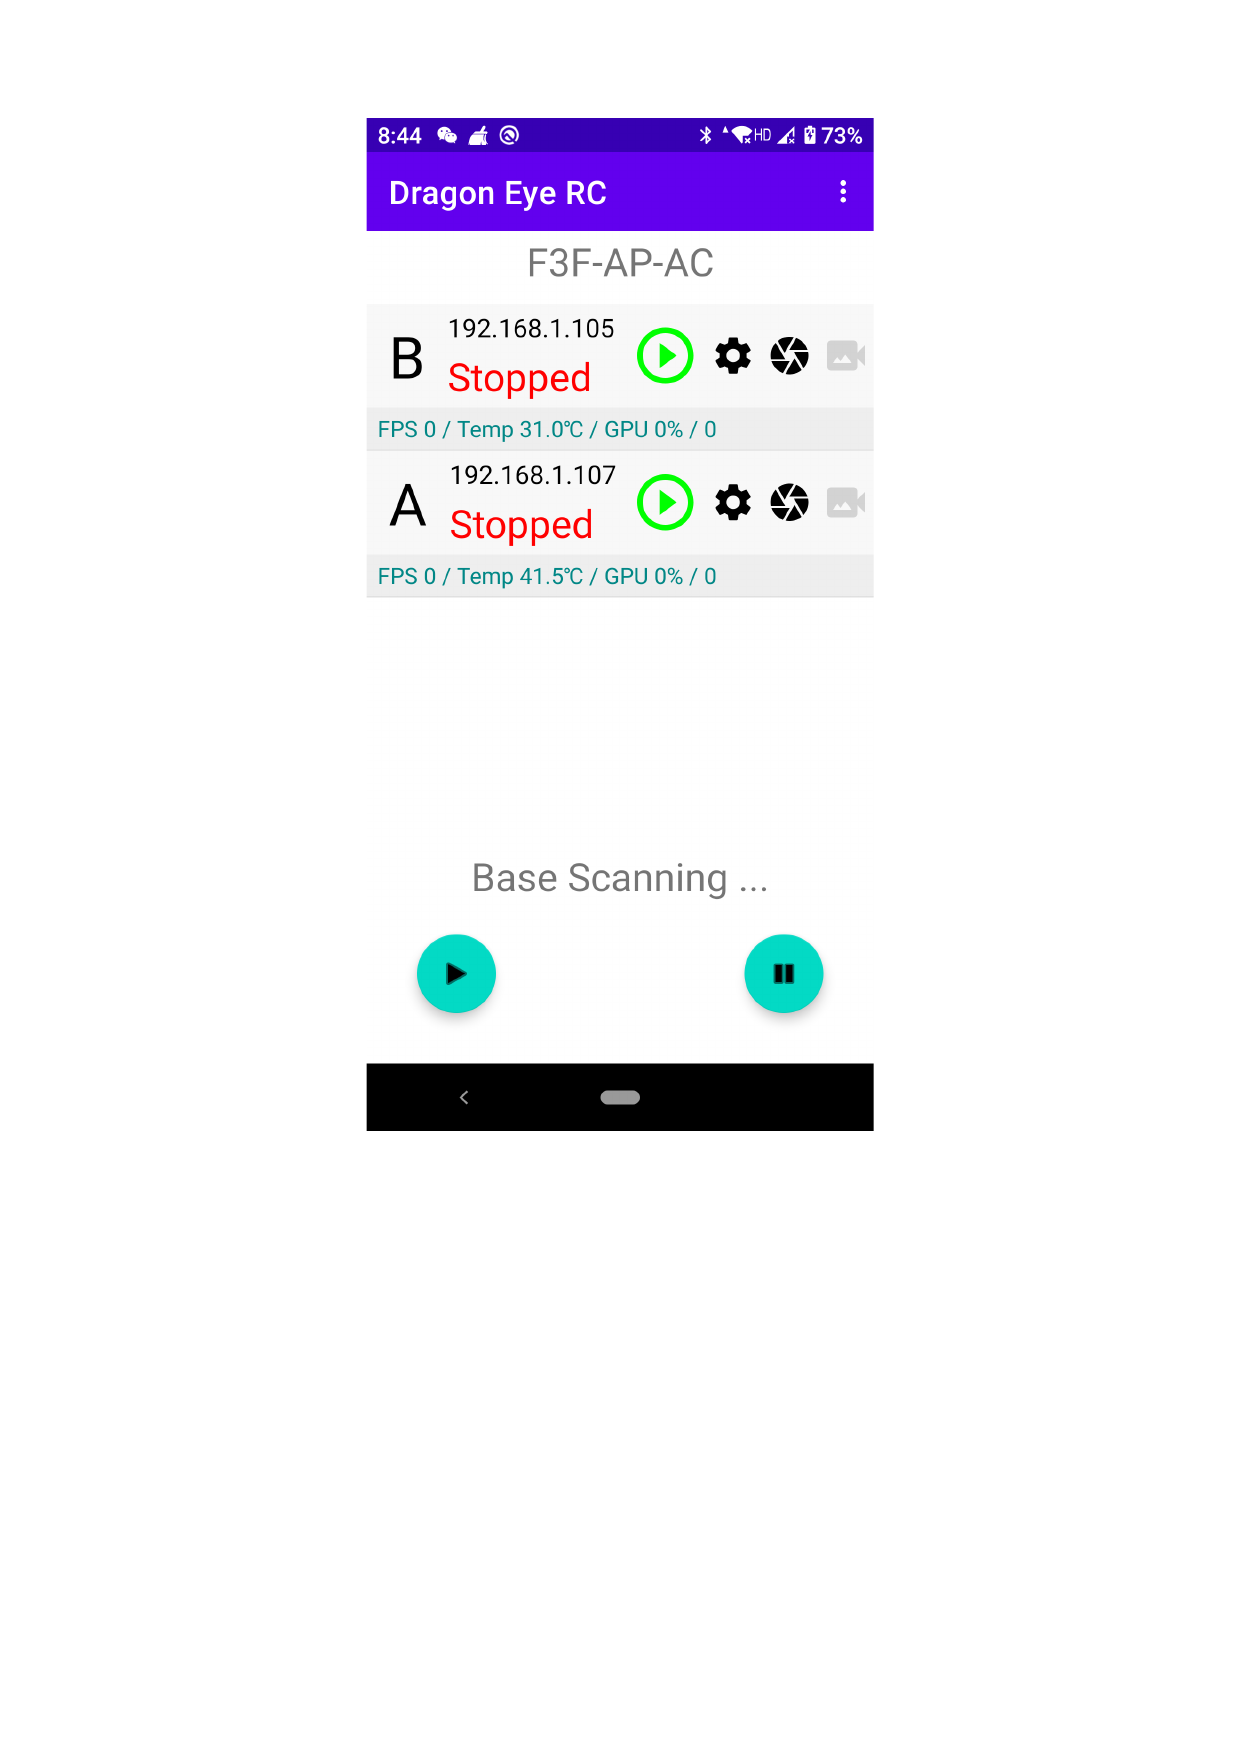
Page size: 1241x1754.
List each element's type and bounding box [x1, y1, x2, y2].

picture [366, 118, 874, 1131]
